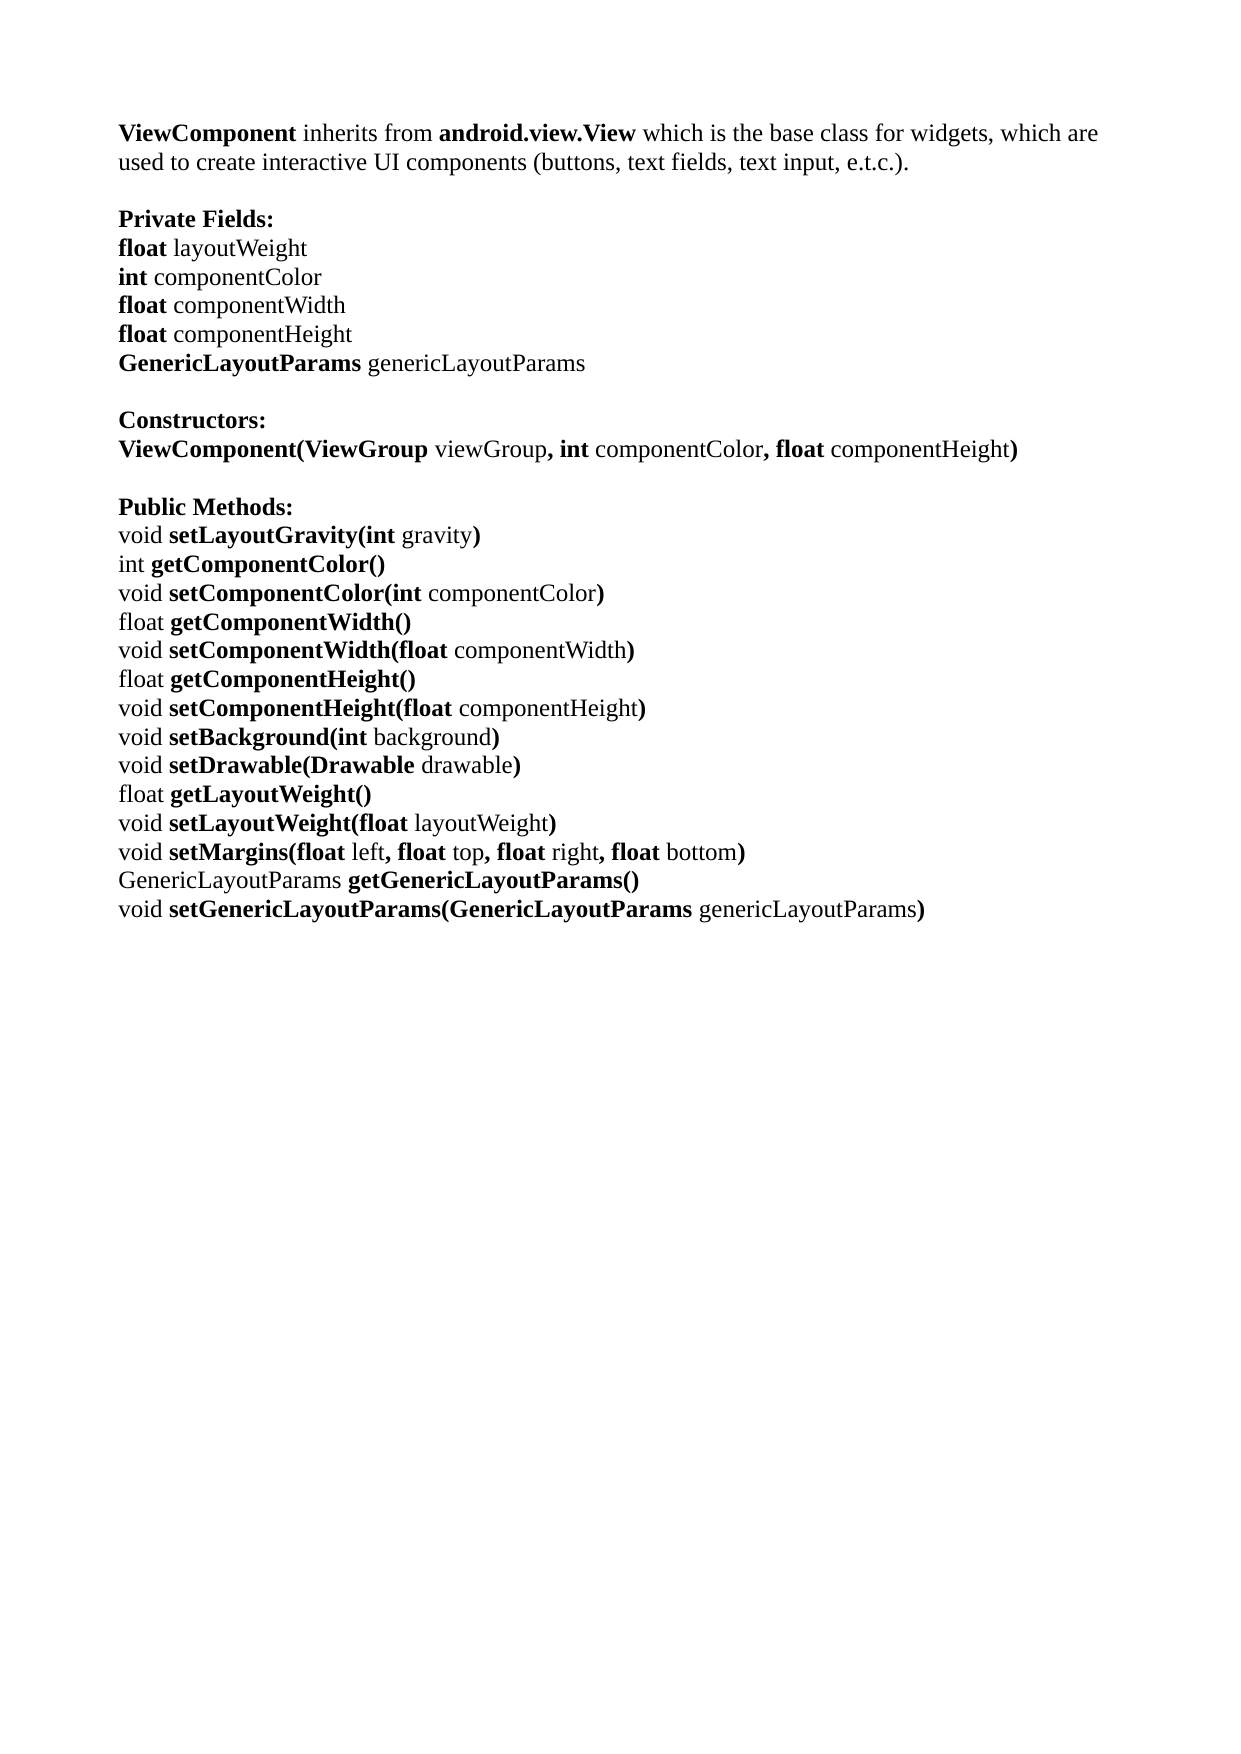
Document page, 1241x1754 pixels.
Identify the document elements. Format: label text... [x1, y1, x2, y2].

text void setComponentWidth(float componentWidth) [118, 636, 1122, 664]
text void setComponentColor(int componentColor) [118, 578, 1122, 607]
text void setLayoutWeight(float layoutWeight) [118, 808, 1122, 837]
text Public Methods: [118, 492, 1122, 521]
text void setBackground(int background) [118, 722, 1122, 751]
text float getComponentWidth() [118, 607, 1122, 636]
text Private Fields: [118, 204, 1122, 233]
text float componentHeight [118, 319, 1122, 348]
text void setDrawable(Drawable drawable) [118, 751, 1122, 779]
text float componentWidth [118, 291, 1122, 319]
text GenericLayoutParams getGenericLayoutParams() [118, 866, 1122, 894]
text int getComponentColor() [118, 549, 1122, 578]
text void setComponentHeight(float componentHeight) [118, 693, 1122, 722]
text float getComponentHeight() [118, 664, 1122, 693]
text int componentColor [118, 262, 1122, 291]
text ViewComponent(ViewGroup viewGroup, int componentColor, float componentHeight) [118, 434, 1122, 463]
text ViewComponent inherits from android.view.View which is the base class for widgets, which are used to create interactive UI components (buttons, text fields, text input, e.t.c.). [118, 118, 1122, 176]
text void setMargins(float left, float top, float right, float bottom) [118, 837, 1122, 866]
text Constructors: [118, 406, 1122, 434]
text float layoutWeight [118, 233, 1122, 262]
text void setLayoutGravity(int gravity) [118, 521, 1122, 549]
text GenericLayoutParams genericLayoutParams [118, 348, 1122, 377]
text float getLayoutWeight() [118, 779, 1122, 808]
text void setGenericLayoutParams(GenericLayoutParams genericLayoutParams) [118, 894, 1122, 923]
